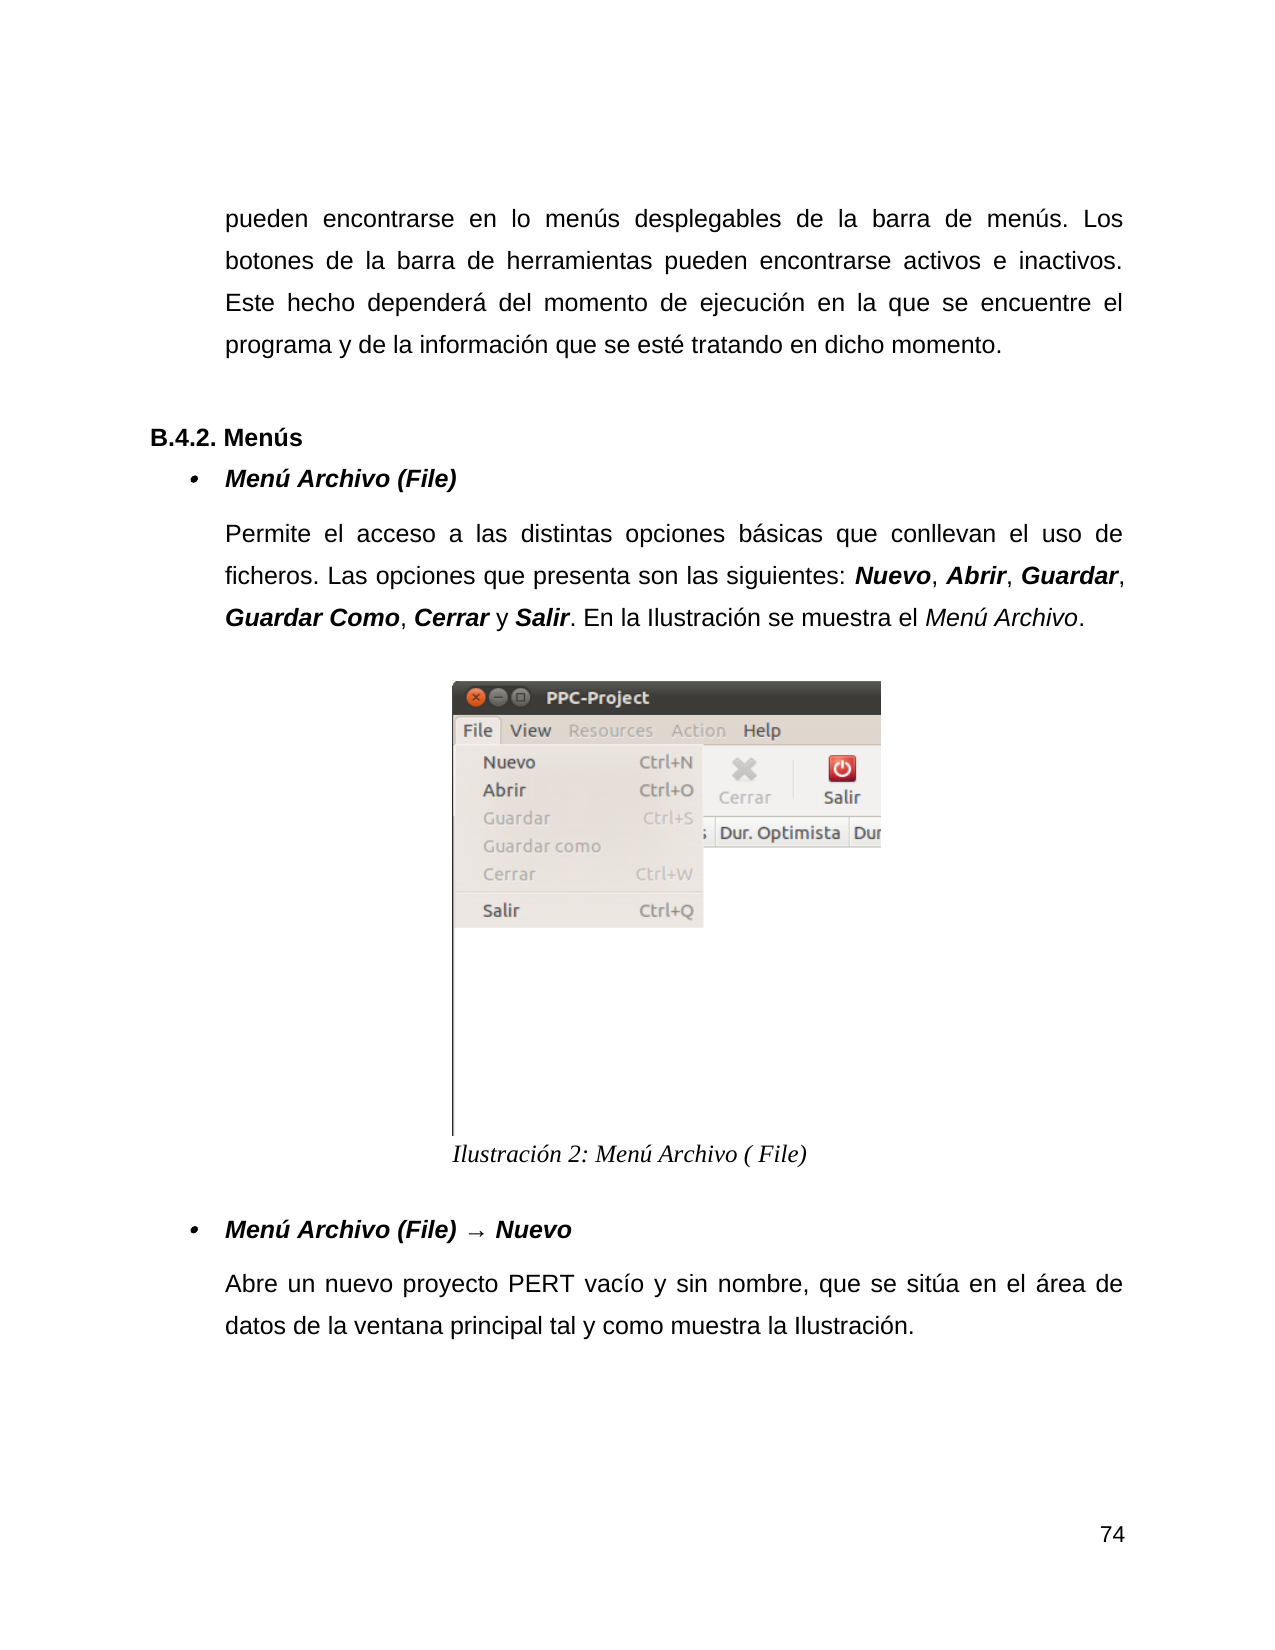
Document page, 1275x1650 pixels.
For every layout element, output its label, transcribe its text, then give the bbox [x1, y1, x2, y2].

text pueden encontrarse en lo menús desplegables de la barra de menús. Los botones de la barra de herramientas pueden encontrarse activos e inactivos. Este hecho dependerá del momento de ejecución en la que se encuentre el programa y de la información que se esté tratando en dicho momento. [225, 205, 1125, 359]
text B.4.2. Menús [150, 423, 1125, 451]
list Menú Archivo (File) → Nuevo [187, 1216, 1125, 1244]
list Abre un nuevo proyecto PERT vacío y sin nombre, que se sitúa en el área de datos de la ventana principal tal y como muestra la Ilustración. [187, 1270, 1125, 1340]
list Menú Archivo (File) [187, 465, 1125, 493]
text Ilustración 2: Menú Archivo ( File) [452, 1136, 881, 1167]
picture [452, 681, 881, 1136]
list Permite el acceso a las distintas opciones básicas que conllevan el uso de ficheros. Las opciones que presenta son las siguientes: Nuevo, Abrir, Guardar, Guardar Como, Cerrar y Salir. En la Ilustración se muestra el Menú Archivo. [187, 520, 1125, 631]
